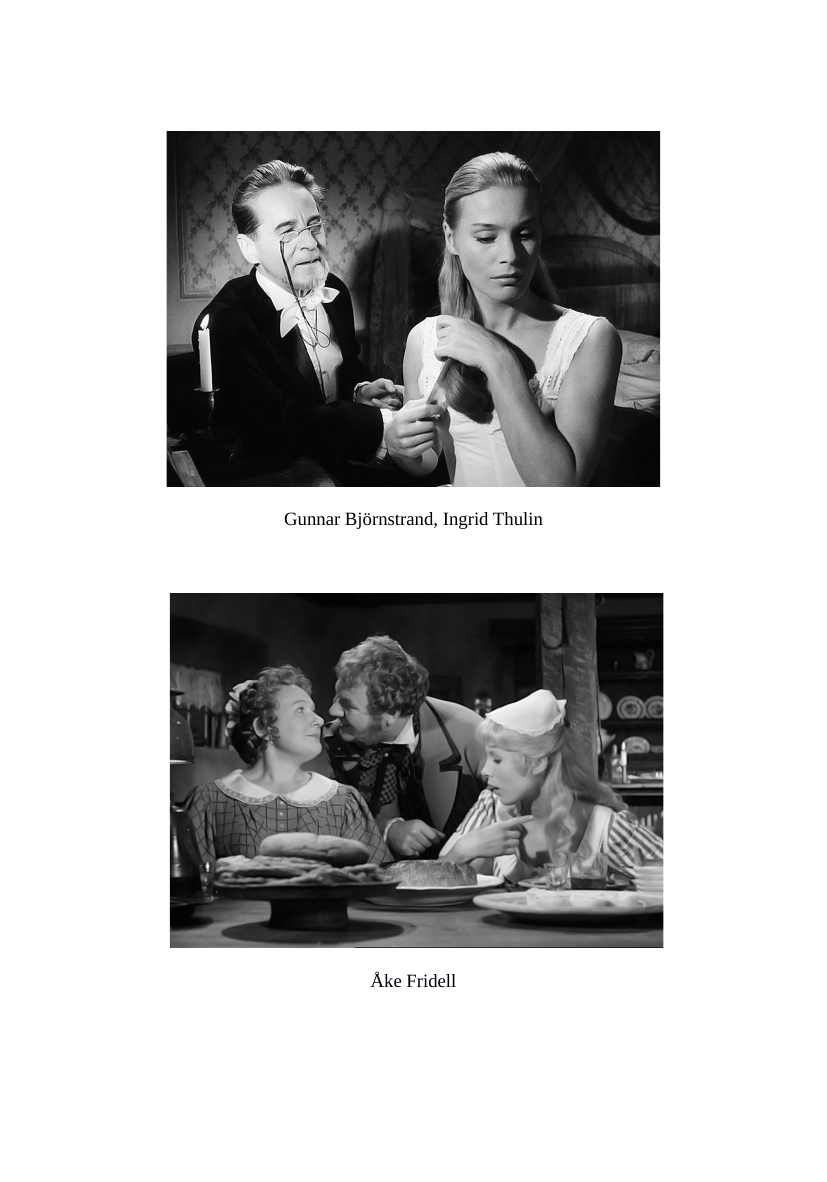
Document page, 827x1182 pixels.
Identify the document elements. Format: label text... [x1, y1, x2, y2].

text Åke Fridell [88, 969, 738, 991]
text Gunnar Björnstrand, Ingrid Thulin [88, 508, 738, 529]
picture [169, 593, 664, 948]
picture [166, 131, 661, 487]
